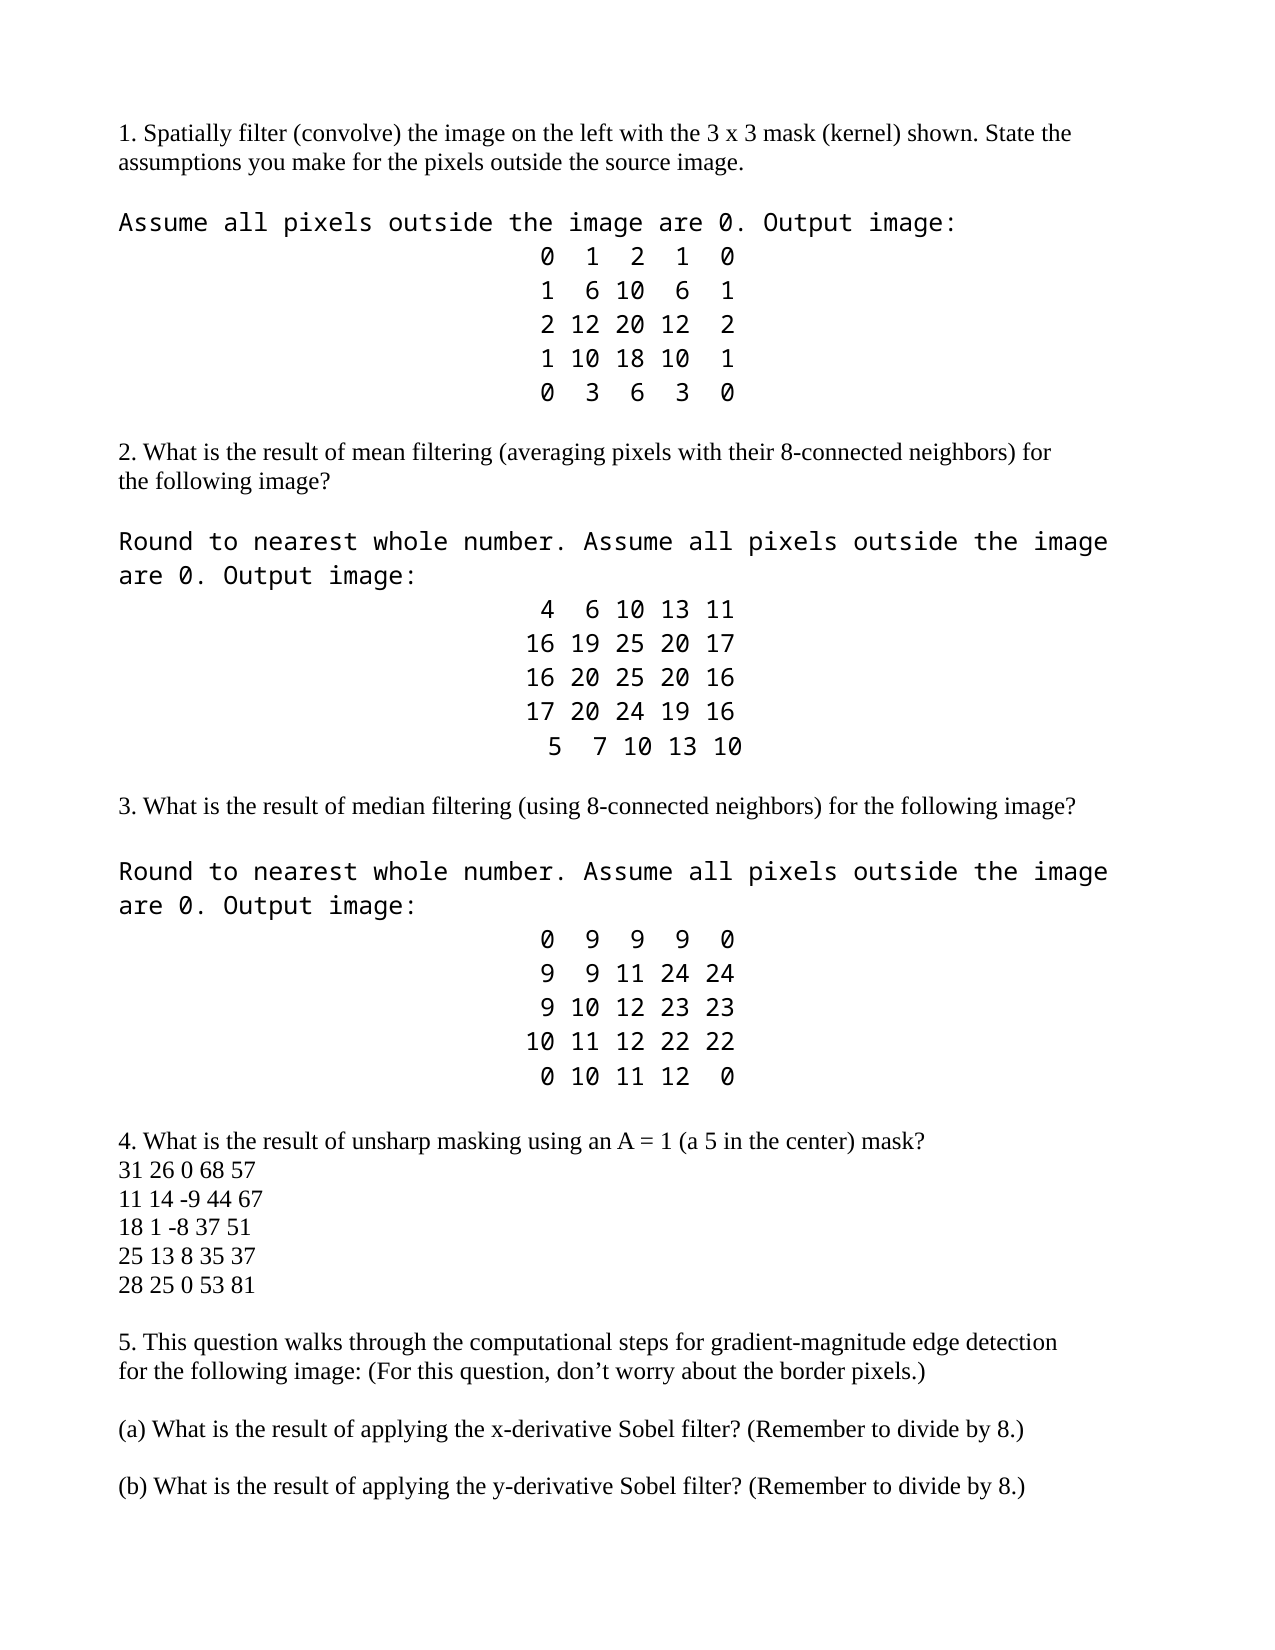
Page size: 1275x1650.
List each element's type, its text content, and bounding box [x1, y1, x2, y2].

text 9 9 11 24 24 [118, 956, 1157, 990]
text 0 9 9 9 0 [118, 922, 1157, 956]
text Round to nearest whole number. Assume all pixels outside the image are 0. Output image: [118, 854, 1157, 922]
text 1 6 10 6 1 [118, 272, 1157, 307]
text 4 6 10 13 11 [118, 592, 1157, 626]
text 17 20 24 19 16 [118, 694, 1157, 728]
text 28 25 0 53 81 [118, 1270, 1157, 1299]
text 31 26 0 68 57 [118, 1155, 1157, 1184]
text 0 3 6 3 0 [118, 375, 1157, 409]
text 1 10 18 10 1 [118, 341, 1157, 375]
text 2 12 20 12 2 [118, 307, 1157, 341]
text 16 20 25 20 16 [118, 660, 1157, 694]
text 4. What is the result of unsharp masking using an A = 1 (a 5 in the center) mask? [118, 1126, 1157, 1155]
text 16 19 25 20 17 [118, 626, 1157, 660]
text for the following image: (For this question, don’t worry about the border pixels.) [118, 1356, 1157, 1385]
text 11 14 -9 44 67 [118, 1184, 1157, 1212]
text 5 7 10 13 10 [118, 728, 1157, 762]
text (b) What is the result of applying the y-derivative Sobel filter? (Remember to divide by 8.) [118, 1471, 1157, 1500]
text 0 10 11 12 0 [118, 1058, 1157, 1092]
text 0 1 2 1 0 [118, 238, 1157, 272]
text 18 1 -8 37 51 [118, 1212, 1157, 1241]
text 9 10 12 23 23 [118, 990, 1157, 1024]
text 25 13 8 35 37 [118, 1241, 1157, 1270]
text 3. What is the result of median filtering (using 8-connected neighbors) for the following image? [118, 791, 1157, 820]
text assumptions you make for the pixels outside the source image. [118, 147, 1157, 176]
text 2. What is the result of mean filtering (averaging pixels with their 8-connected neighbors) for [118, 437, 1157, 466]
text the following image? [118, 466, 1157, 495]
text (a) What is the result of applying the x-derivative Sobel filter? (Remember to divide by 8.) [118, 1414, 1157, 1442]
text 1. Spatially filter (convolve) the image on the left with the 3 x 3 mask (kernel) shown. State the [118, 118, 1157, 147]
text 10 11 12 22 22 [118, 1024, 1157, 1058]
text Assume all pixels outside the image are 0. Output image: [118, 204, 1157, 238]
text 5. This question walks through the computational steps for gradient-magnitude edge detection [118, 1327, 1157, 1356]
text Round to nearest whole number. Assume all pixels outside the image are 0. Output image: [118, 524, 1157, 592]
